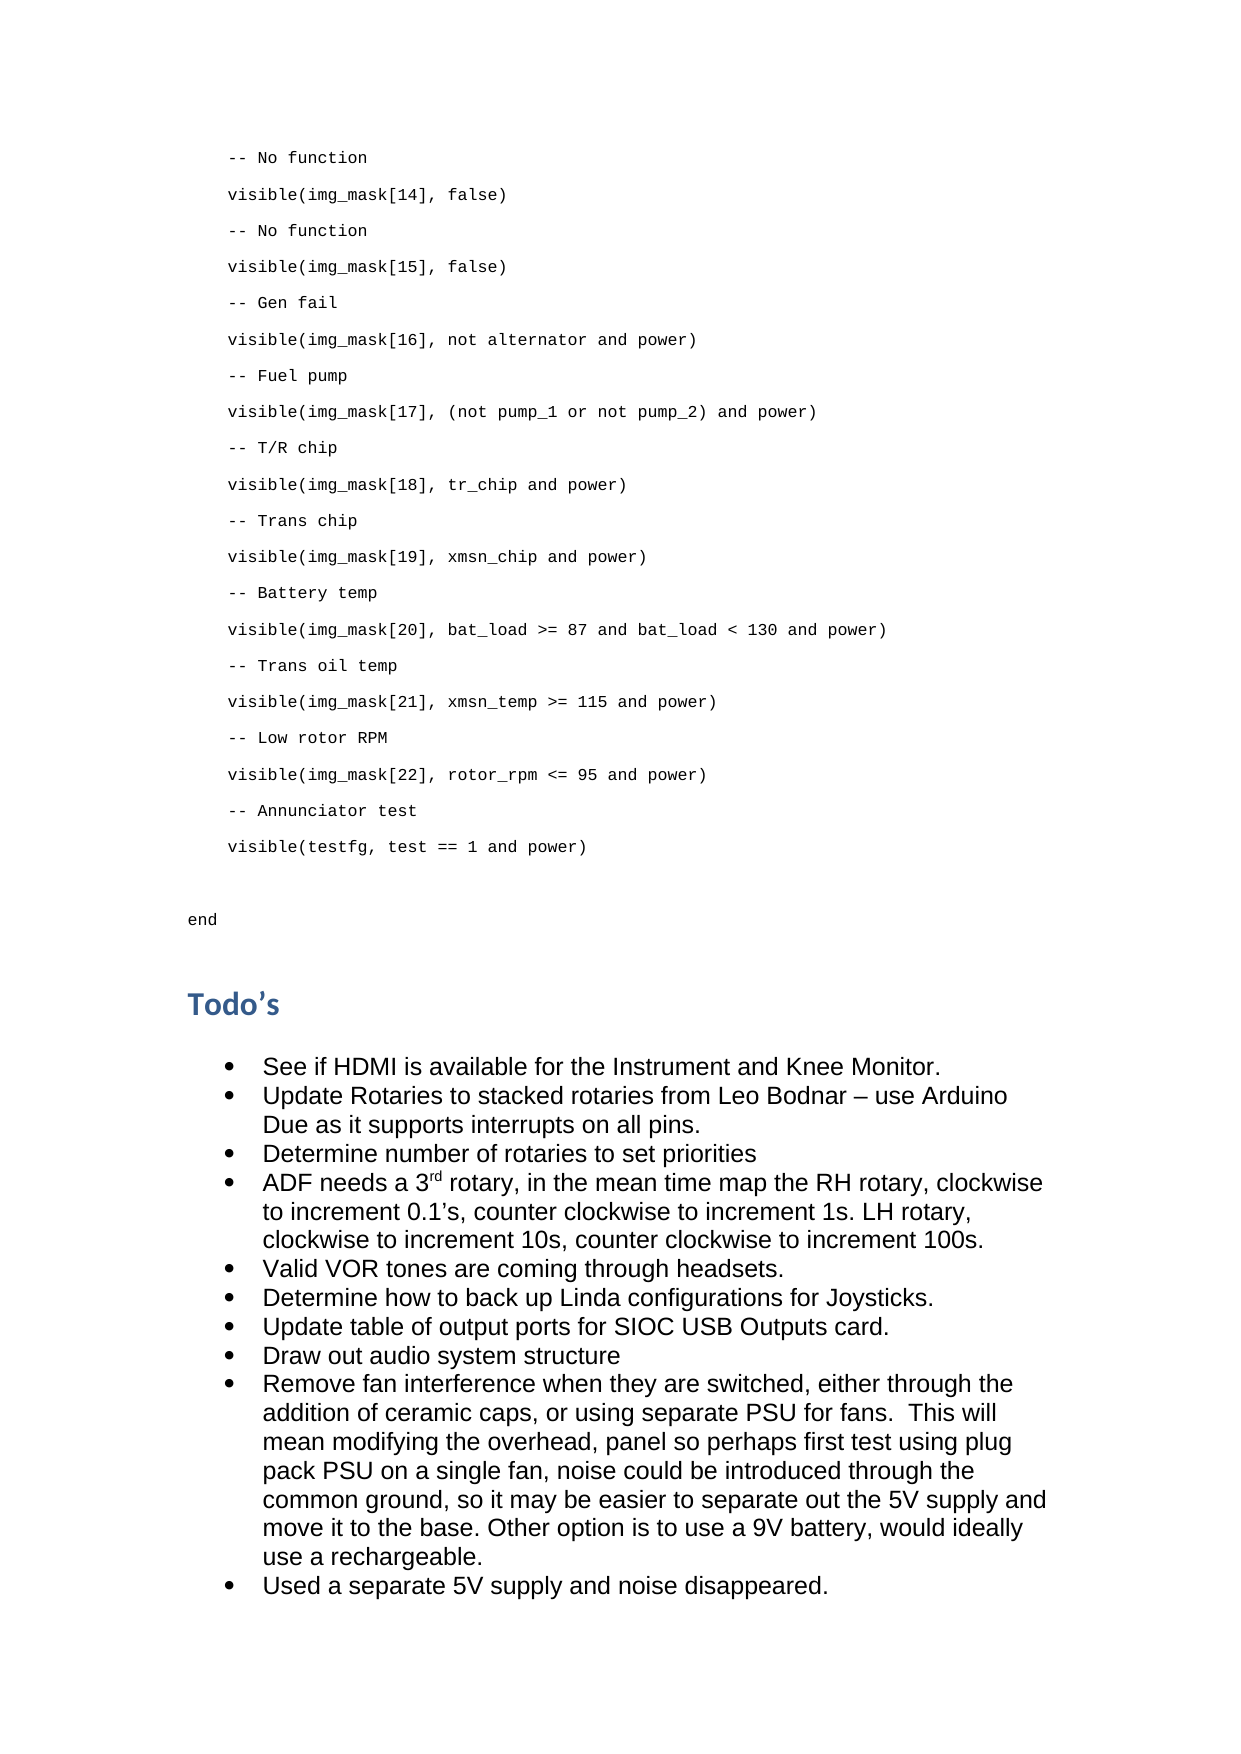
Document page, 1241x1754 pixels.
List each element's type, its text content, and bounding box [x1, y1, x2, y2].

text -- Low rotor RPM [187, 730, 1053, 749]
text -- No function [187, 222, 1053, 241]
text -- No function [187, 150, 1053, 169]
text visible(img_mask[18], tr_chip and power) [187, 476, 1053, 495]
text -- Battery temp [187, 585, 1053, 604]
text visible(img_mask[14], false) [187, 186, 1053, 205]
list Determine number of rotaries to set priorities [225, 1139, 1053, 1168]
text -- Trans oil temp [187, 657, 1053, 676]
list See if HDMI is available for the Instrument and Knee Monitor. [225, 1052, 1053, 1081]
list Used a separate 5V supply and noise disappeared. [225, 1571, 1053, 1600]
text -- Annunciator test [187, 802, 1053, 821]
text visible(img_mask[16], not alternator and power) [187, 331, 1053, 350]
list Determine how to back up Linda configurations for Joysticks. [225, 1283, 1053, 1312]
text visible(img_mask[15], false) [187, 259, 1053, 278]
text visible(img_mask[21], xmsn_temp >= 115 and power) [187, 694, 1053, 713]
text -- Gen fail [187, 295, 1053, 314]
list ADF needs a 3rd rotary, in the mean time map the RH rotary, clockwise to increment 0.1’s, counter clockwise to increment 1s. LH rotary, clockwise to increment 10s, counter clockwise to increment 100s. [225, 1168, 1053, 1254]
text visible(testfg, test == 1 and power) [187, 839, 1053, 858]
text visible(img_mask[17], (not pump_1 or not pump_2) and power) [187, 404, 1053, 423]
text visible(img_mask[20], bat_load >= 87 and bat_load < 130 and power) [187, 621, 1053, 640]
list Draw out audio system structure [225, 1341, 1053, 1369]
list Valid VOR tones are coming through headsets. [225, 1254, 1053, 1283]
text end [187, 911, 1053, 930]
text -- Fuel pump [187, 367, 1053, 386]
text visible(img_mask[19], xmsn_chip and power) [187, 549, 1053, 568]
text visible(img_mask[22], rotor_rpm <= 95 and power) [187, 766, 1053, 785]
list Update Rotaries to stacked rotaries from Leo Bodnar – use Arduino Due as it supports interrupts on all pins. [225, 1081, 1053, 1139]
list Update table of output ports for SIOC USB Outputs card. [225, 1312, 1053, 1341]
subtitle Todo’s [187, 983, 1053, 1024]
text -- Trans chip [187, 512, 1053, 531]
text -- T/R chip [187, 440, 1053, 459]
list Remove fan interference when they are switched, either through the addition of ceramic caps, or using separate PSU for fans. This will mean modifying the overhead, panel so perhaps first test using plug pack PSU on a single fan, noise could be introduced through the common ground, so it may be easier to separate out the 5V supply and move it to the base. Other option is to use a 9V battery, would ideally use a rechargeable. [225, 1369, 1053, 1571]
